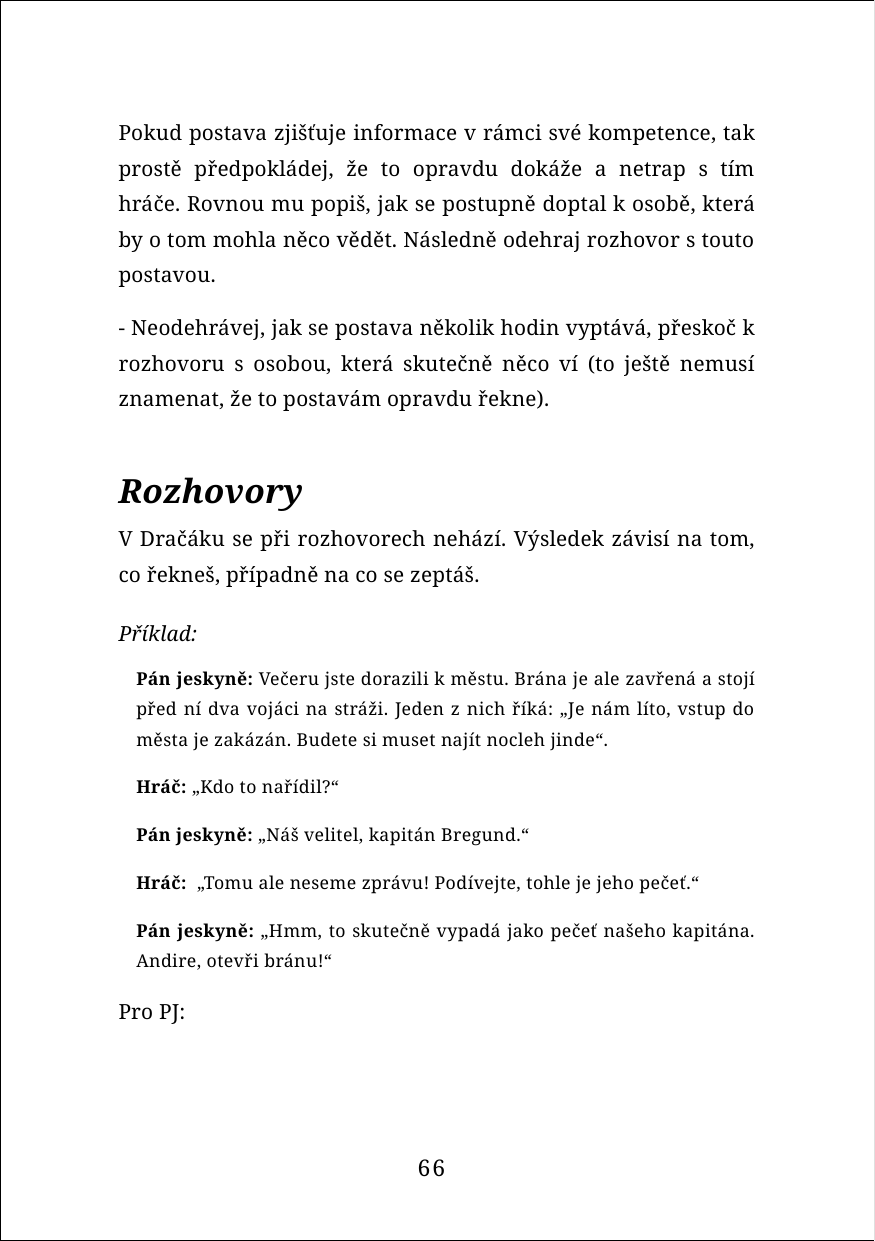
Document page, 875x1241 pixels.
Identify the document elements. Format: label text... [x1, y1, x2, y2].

text Pro PJ: [118, 997, 756, 1025]
text Pán jeskyně: Večeru jste dorazili k městu. Brána je ale zavřená a stojí před ní dva vojáci na stráži. Jeden z nich říká: „Je nám líto, vstup do města je zakázán. Budete si muset najít nocleh jinde“. [136, 667, 756, 751]
subtitle Rozhovory [118, 467, 756, 513]
text Hráč: „Tomu ale neseme zprávu! Podívejte, tohle je jeho pečeť.“ [136, 871, 756, 895]
text Pán jeskyně: „Náš velitel, kapitán Bregund.“ [136, 823, 756, 847]
text Pán jeskyně: „Hmm, to skutečně vypadá jako pečeť našeho kapitána. Andire, otevři bránu!“ [136, 919, 756, 973]
text Příklad: [118, 619, 756, 648]
text - Neodehrávej, jak se postava několik hodin vyptává, přeskoč k rozhovoru s osobou, která skutečně něco ví (to ještě nemusí znamenat, že to postavám opravdu řekne). [118, 313, 756, 413]
text Hráč: „Kdo to nařídil?“ [136, 775, 756, 799]
text Pokud postava zjišťuje informace v rámci své kompetence, tak prostě předpokládej, že to opravdu dokáže a netrap s tím hráče. Rovnou mu popiš, jak se postupně doptal k osobě, která by o tom mohla něco vědět. Následně odehraj rozhovor s touto postavou. [118, 118, 756, 289]
text V Dračáku se při rozhovorech nehází. Výsledek závisí na tom, co řekneš, případně na co se zeptáš. [118, 524, 756, 588]
